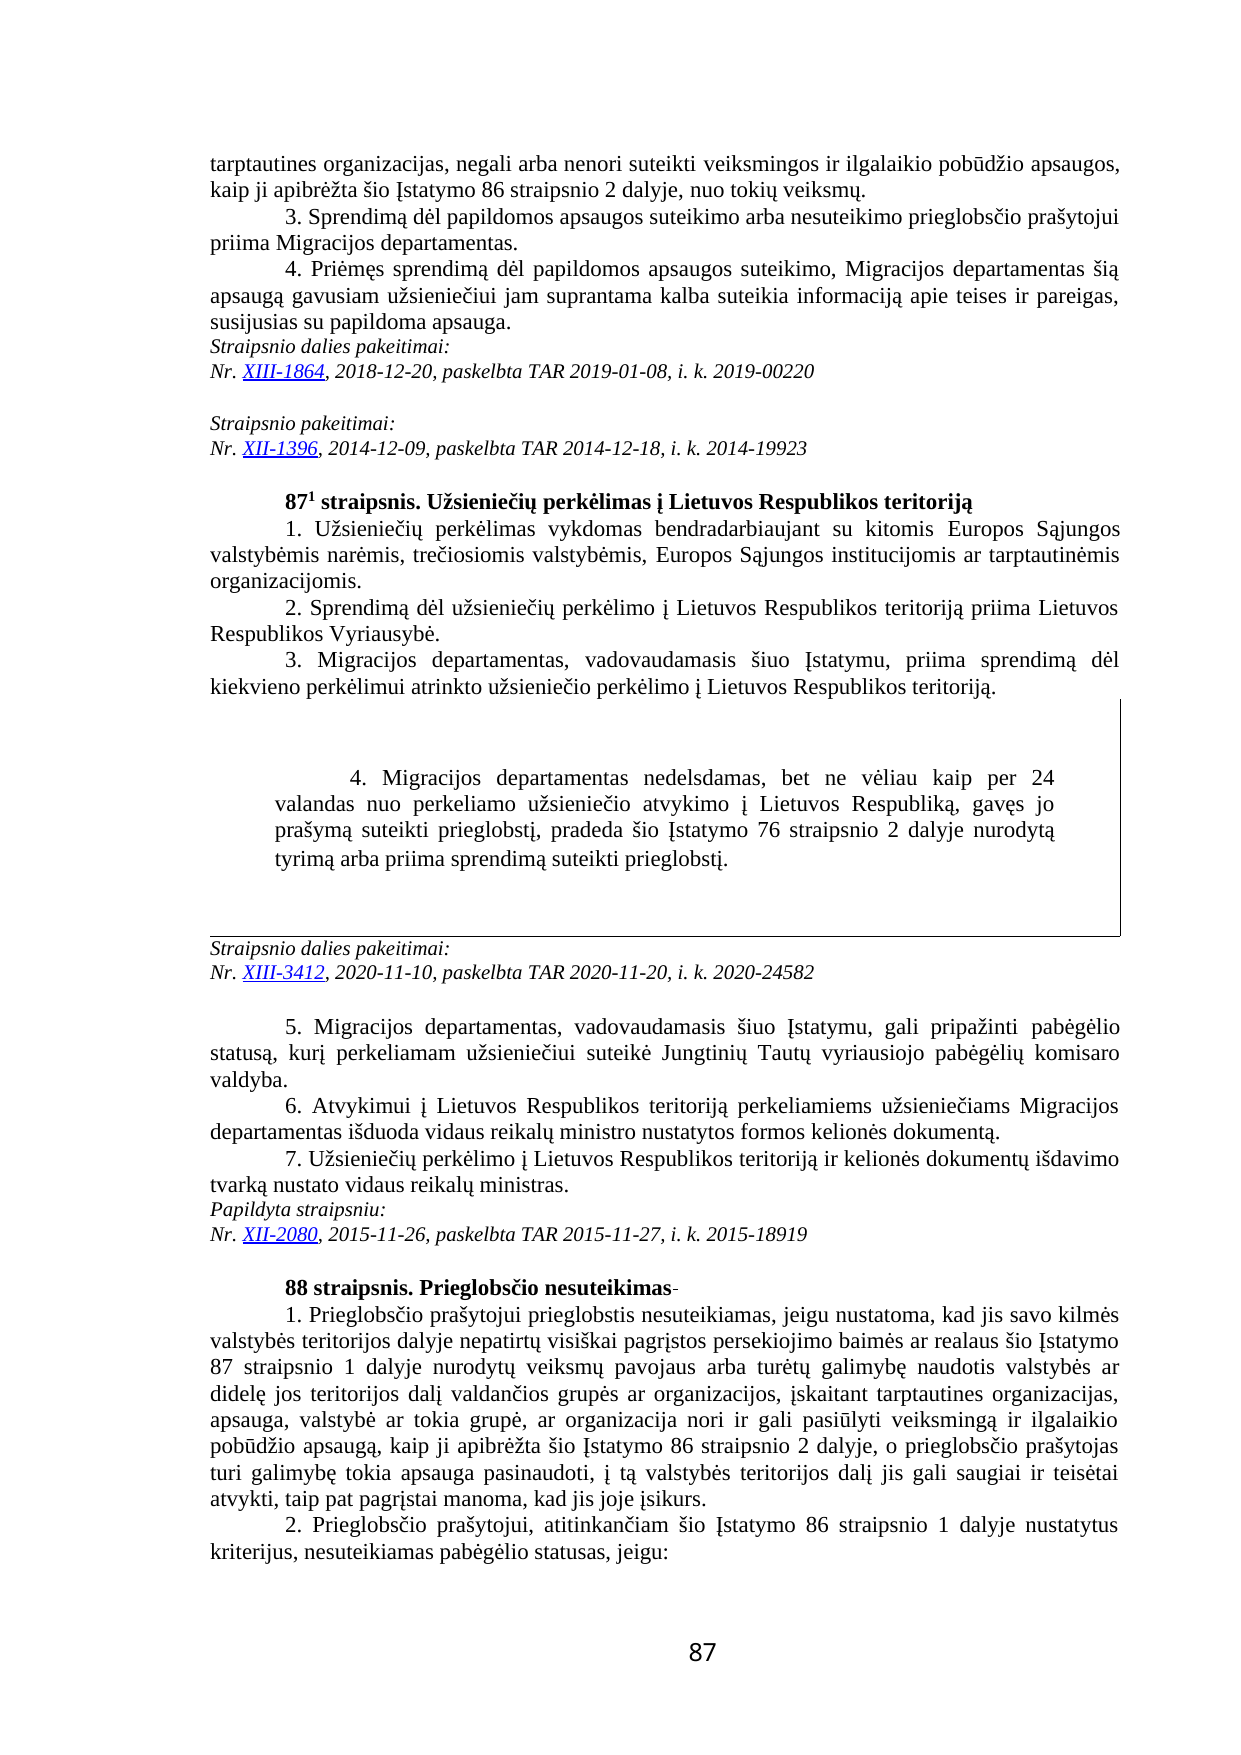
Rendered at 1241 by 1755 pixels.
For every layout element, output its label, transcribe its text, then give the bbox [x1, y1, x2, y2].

text 1. Užsieniečių perkėlimas vykdomas bendradarbiaujant su kitomis Europos Sąjungos valstybėmis narėmis, trečiosiomis valstybėmis, Europos Sąjungos institucijomis ar tarptautinėmis organizacijomis. [210, 514, 1120, 594]
text Straipsnio pakeitimai: [210, 411, 1120, 435]
text 1. Prieglobsčio prašytojui prieglobstis nesuteikiamas, jeigu nustatoma, kad jis savo kilmės valstybės teritorijos dalyje nepatirtų visiškai pagrįstos persekiojimo baimės ar realaus šio Įstatymo 87 straipsnio 1 dalyje nurodytų veiksmų pavojaus arba turėtų galimybę naudotis valstybės ar didelę jos teritorijos dalį valdančios grupės ar organizacijos, įskaitant tarptautines organizacijas, apsauga, valstybė ar tokia grupė, ar organizacija nori ir gali pasiūlyti veiksmingą ir ilgalaikio pobūdžio apsaugą, kaip ji apibrėžta šio Įstatymo 86 straipsnio 2 dalyje, o prieglobsčio prašytojas turi galimybę tokia apsauga pasinaudoti, į tą valstybės teritorijos dalį jis gali saugiai ir teisėtai atvykti, taip pat pagrįstai manoma, kad jis joje įsikurs. [210, 1301, 1120, 1511]
text 4. Migracijos departamentas nedelsdamas, bet ne vėliau kaip per 24 valandas nuo perkeliamo užsieniečio atvykimo į Lietuvos Respubliką, gavęs jo prašymą suteikti prieglobstį, pradeda šio Įstatymo 76 straipsnio 2 dalyje nurodytą tyrimą arba priima sprendimą suteikti prieglobstį. [210, 699, 1120, 936]
text 7. Užsieniečių perkėlimo į Lietuvos Respublikos teritoriją ir kelionės dokumentų išdavimo tvarką nustato vidaus reikalų ministras. [210, 1145, 1120, 1197]
text Nr. XIII-3412, 2020-11-10, paskelbta TAR 2020-11-20, i. k. 2020-24582 [210, 960, 1120, 984]
text Straipsnio dalies pakeitimai: [210, 334, 1120, 358]
text 2. Prieglobsčio prašytojui, atitinkančiam šio Įstatymo 86 straipsnio 1 dalyje nustatytus kriterijus, nesuteikiamas pabėgėlio statusas, jeigu: [210, 1511, 1120, 1564]
text 3. Sprendimą dėl papildomos apsaugos suteikimo arba nesuteikimo prieglobsčio prašytojui priima Migracijos departamentas. [210, 203, 1120, 255]
text 3. Migracijos departamentas, vadovaudamasis šiuo Įstatymu, priima sprendimą dėl kiekvieno perkėlimui atrinkto užsieniečio perkėlimo į Lietuvos Respublikos teritoriją. [210, 646, 1120, 699]
text 4. Priėmęs sprendimą dėl papildomos apsaugos suteikimo, Migracijos departamentas šią apsaugą gavusiam užsieniečiui jam suprantama kalba suteikia informaciją apie teises ir pareigas, susijusias su papildoma apsauga. [210, 255, 1120, 334]
text 6. Atvykimui į Lietuvos Respublikos teritoriją perkeliamiems užsieniečiams Migracijos departamentas išduoda vidaus reikalų ministro nustatytos formos kelionės dokumentą. [210, 1092, 1120, 1145]
text Nr. XII-2080, 2015-11-26, paskelbta TAR 2015-11-27, i. k. 2015-18919 [210, 1221, 1120, 1246]
text 871 straipsnis. Užsieniečių perkėlimas į Lietuvos Respublikos teritoriją [210, 488, 1120, 514]
text Straipsnio dalies pakeitimai: [210, 936, 1120, 960]
text Nr. XIII-1864, 2018-12-20, paskelbta TAR 2019-01-08, i. k. 2019-00220 [210, 358, 1120, 383]
text Nr. XII-1396, 2014-12-09, paskelbta TAR 2014-12-18, i. k. 2014-19923 [210, 435, 1120, 459]
text 2. Sprendimą dėl užsieniečių perkėlimo į Lietuvos Respublikos teritoriją priima Lietuvos Respublikos Vyriausybė. [210, 594, 1120, 646]
text Papildyta straipsniu: [210, 1197, 1120, 1221]
text 5. Migracijos departamentas, vadovaudamasis šiuo Įstatymu, gali pripažinti pabėgėlio statusą, kurį perkeliamam užsieniečiui suteikė Jungtinių Tautų vyriausiojo pabėgėlių komisaro valdyba. [210, 1013, 1120, 1092]
text 88 straipsnis. Prieglobsčio nesuteikimas [210, 1274, 1120, 1301]
text tarptautines organizacijas, negali arba nenori suteikti veiksmingos ir ilgalaikio pobūdžio apsaugos, kaip ji apibrėžta šio Įstatymo 86 straipsnio 2 dalyje, nuo tokių veiksmų. [210, 150, 1120, 203]
